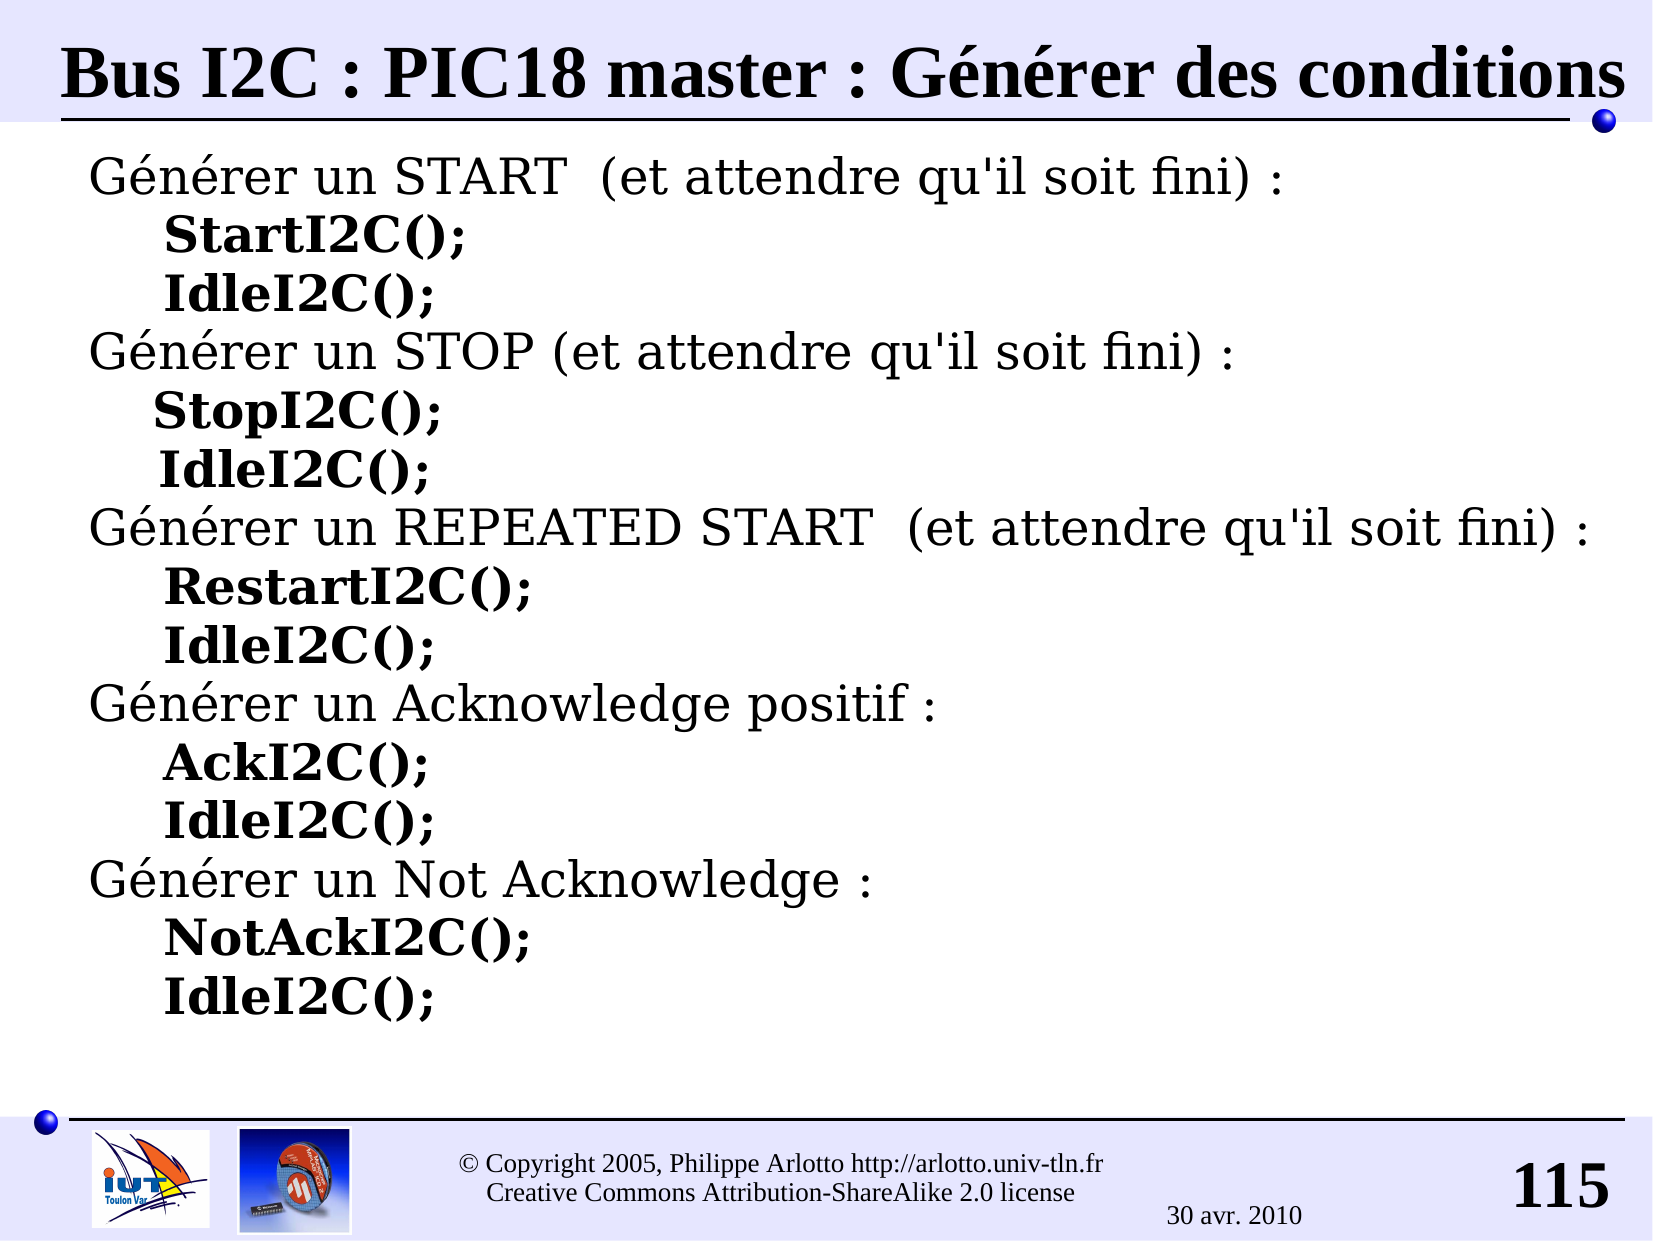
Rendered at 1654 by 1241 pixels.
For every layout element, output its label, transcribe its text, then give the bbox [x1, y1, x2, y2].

title Bus I2C : PIC18 master : Générer des conditions [0, 23, 1653, 122]
text_box Générer un START (et attendre qu'il soit fini) : StartI2C(); IdleI2C(); Générer un STOP (et attendre qu'il soit fini) : StopI2C(); IdleI2C(); Générer un REPEATED START (et attendre qu'il soit fini) : RestartI2C(); IdleI2C(); Générer un Acknowledge positif : AckI2C(); IdleI2C(); Générer un Not Acknowledge : NotAckI2C(); IdleI2C(); [88, 147, 1610, 1143]
picture [237, 1143, 352, 1235]
